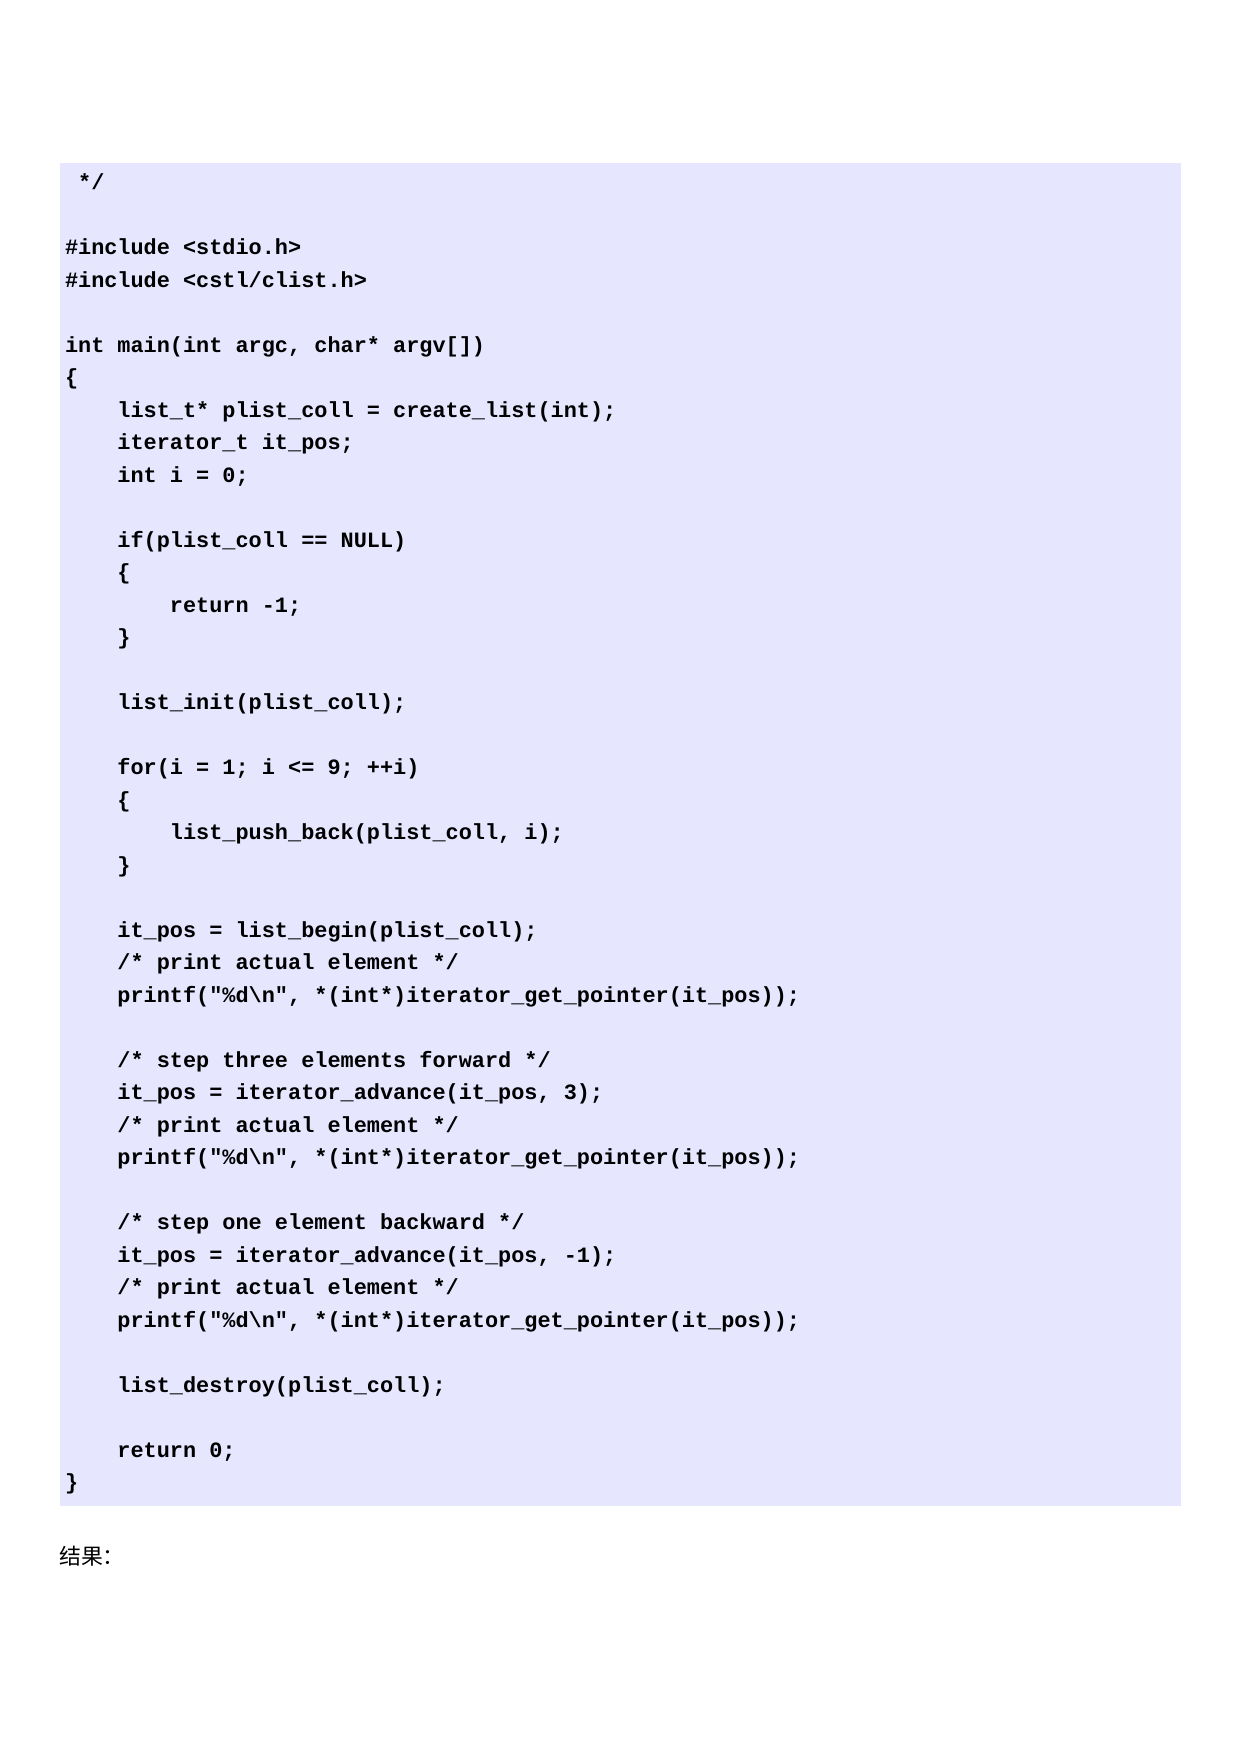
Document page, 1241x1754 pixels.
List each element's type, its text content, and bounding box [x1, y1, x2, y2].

table_header */ #include <stdio.h> #include <cstl/clist.h> int main(int argc, char* argv[]) { list_t* plist_coll = create_list(int); iterator_t it_pos; int i = 0; if(plist_coll == NULL) { return -1; } list_init(plist_coll); for(i = 1; i <= 9; ++i) { list_push_back(plist_coll, i); } it_pos = list_begin(plist_coll); /* print actual element */ printf("%d\n", *(int*)iterator_get_pointer(it_pos)); /* step three elements forward */ it_pos = iterator_advance(it_pos, 3); /* print actual element */ printf("%d\n", *(int*)iterator_get_pointer(it_pos)); /* step one element backward */ it_pos = iterator_advance(it_pos, -1); /* print actual element */ printf("%d\n", *(int*)iterator_get_pointer(it_pos)); list_destroy(plist_coll); return 0; } [60, 163, 1181, 1506]
text 结果： [59, 1538, 1181, 1571]
